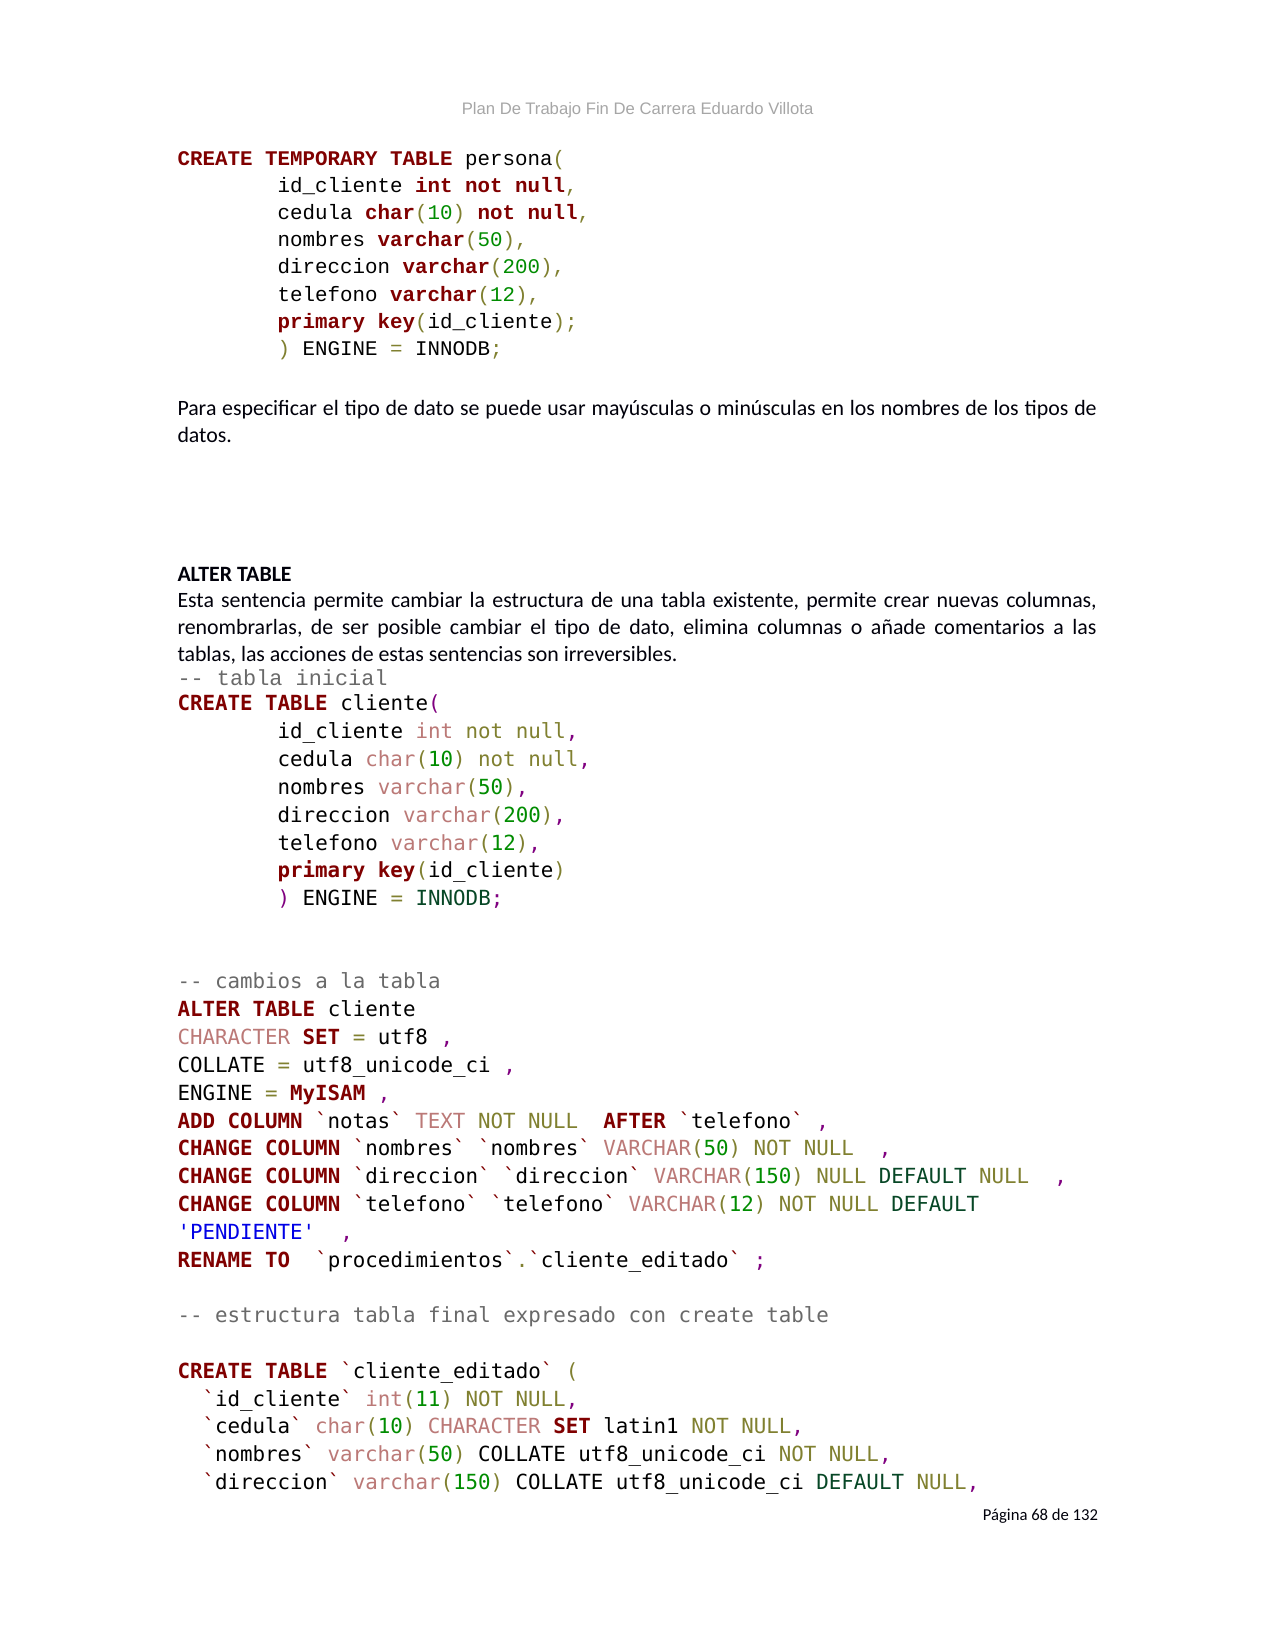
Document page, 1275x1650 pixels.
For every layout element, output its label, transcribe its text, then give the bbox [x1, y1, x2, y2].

text ALTER TABLE cliente [177, 997, 1098, 1022]
text CREATE TABLE cliente( [177, 691, 1098, 716]
text id_cliente int not null, [177, 719, 1098, 743]
text ) ENGINE = INNODB; [177, 886, 1098, 910]
text primary key(id_cliente); [177, 311, 1098, 334]
text Para especificar el tipo de dato se puede usar mayúsculas o minúsculas en los nombres de los tipos de datos. [177, 394, 1098, 448]
text -- tabla inicial [177, 667, 1098, 691]
text nombres varchar(50), [177, 229, 1098, 253]
text cedula char(10) not null, [177, 747, 1098, 771]
text telefono varchar(12), [177, 831, 1098, 855]
text CREATE TABLE `cliente_editado` ( [177, 1359, 1098, 1383]
text cedula char(10) not null, [177, 202, 1098, 226]
text ADD COLUMN `notas` TEXT NOT NULL AFTER `telefono` , [177, 1109, 1098, 1133]
text direccion varchar(200), [177, 256, 1098, 280]
text ) ENGINE = INNODB; [177, 338, 1098, 362]
text RENAME TO `procedimientos`.`cliente_editado` ; [177, 1248, 1098, 1272]
text telefono varchar(12), [177, 283, 1098, 307]
text CHARACTER SET = utf8 , [177, 1025, 1098, 1049]
text CHANGE COLUMN `nombres` `nombres` VARCHAR(50) NOT NULL , [177, 1136, 1098, 1161]
text ENGINE = MyISAM , [177, 1081, 1098, 1105]
text CHANGE COLUMN `telefono` `telefono` VARCHAR(12) NOT NULL DEFAULT 'PENDIENTE' , [177, 1192, 1098, 1244]
text ALTER TABLE [177, 560, 1098, 587]
text nombres varchar(50), [177, 775, 1098, 799]
text `direccion` varchar(150) COLLATE utf8_unicode_ci DEFAULT NULL, [177, 1470, 1098, 1494]
text -- cambios a la tabla [177, 969, 1098, 994]
text CHANGE COLUMN `direccion` `direccion` VARCHAR(150) NULL DEFAULT NULL , [177, 1164, 1098, 1188]
text direccion varchar(200), [177, 803, 1098, 827]
text Esta sentencia permite cambiar la estructura de una tabla existente, permite crear nuevas columnas, renombrarlas, de ser posible cambiar el tipo de dato, elimina columnas o añade comentarios a las tablas, las acciones de estas sentencias son irreversibles. [177, 587, 1098, 667]
text primary key(id_cliente) [177, 858, 1098, 883]
text `id_cliente` int(11) NOT NULL, [177, 1387, 1098, 1411]
text id_cliente int not null, [177, 175, 1098, 198]
text `nombres` varchar(50) COLLATE utf8_unicode_ci NOT NULL, [177, 1442, 1098, 1467]
text `cedula` char(10) CHARACTER SET latin1 NOT NULL, [177, 1414, 1098, 1439]
text -- estructura tabla final expresado con create table [177, 1303, 1098, 1328]
text COLLATE = utf8_unicode_ci , [177, 1053, 1098, 1077]
text CREATE TEMPORARY TABLE persona( [177, 148, 1098, 171]
